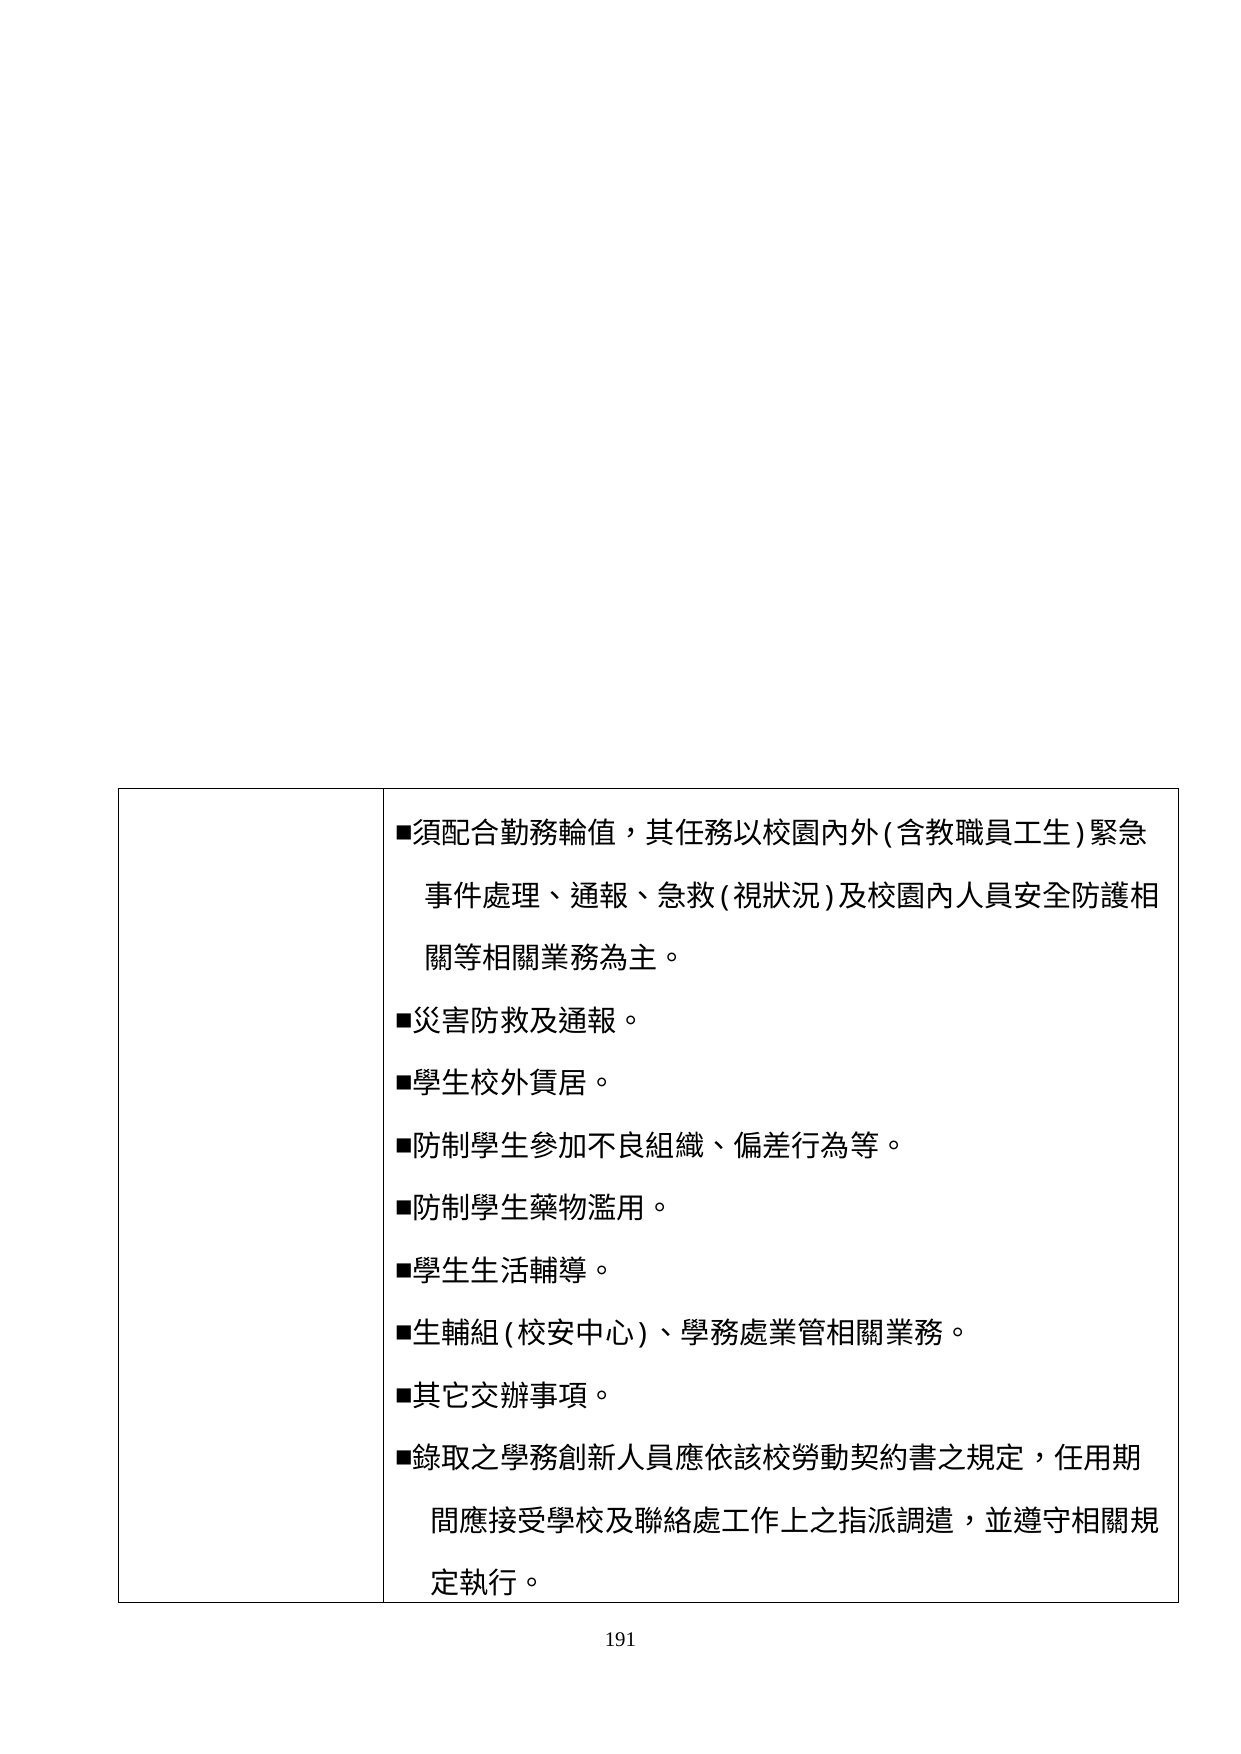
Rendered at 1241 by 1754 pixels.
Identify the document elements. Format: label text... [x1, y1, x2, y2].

table_cell ■須配合勤務輪值，其任務以校園內外(含教職員工生)緊急事件處理、通報、急救(視狀況)及校園內人員安全防護相關等相關業務為主。 ■災害防救及通報。 ■學生校外賃居。 ■防制學生參加不良組織、偏差行為等。 ■防制學生藥物濫用。 ■學生生活輔導。 ■生輔組(校安中心)、學務處業管相關業務。 ■其它交辦事項。 ■錄取之學務創新人員應依該校勞動契約書之規定，任用期 間應接受學校及聯絡處工作上之指派調遣，並遵守相關規 定執行。 [384, 789, 1178, 1602]
table_cell [119, 789, 383, 1602]
